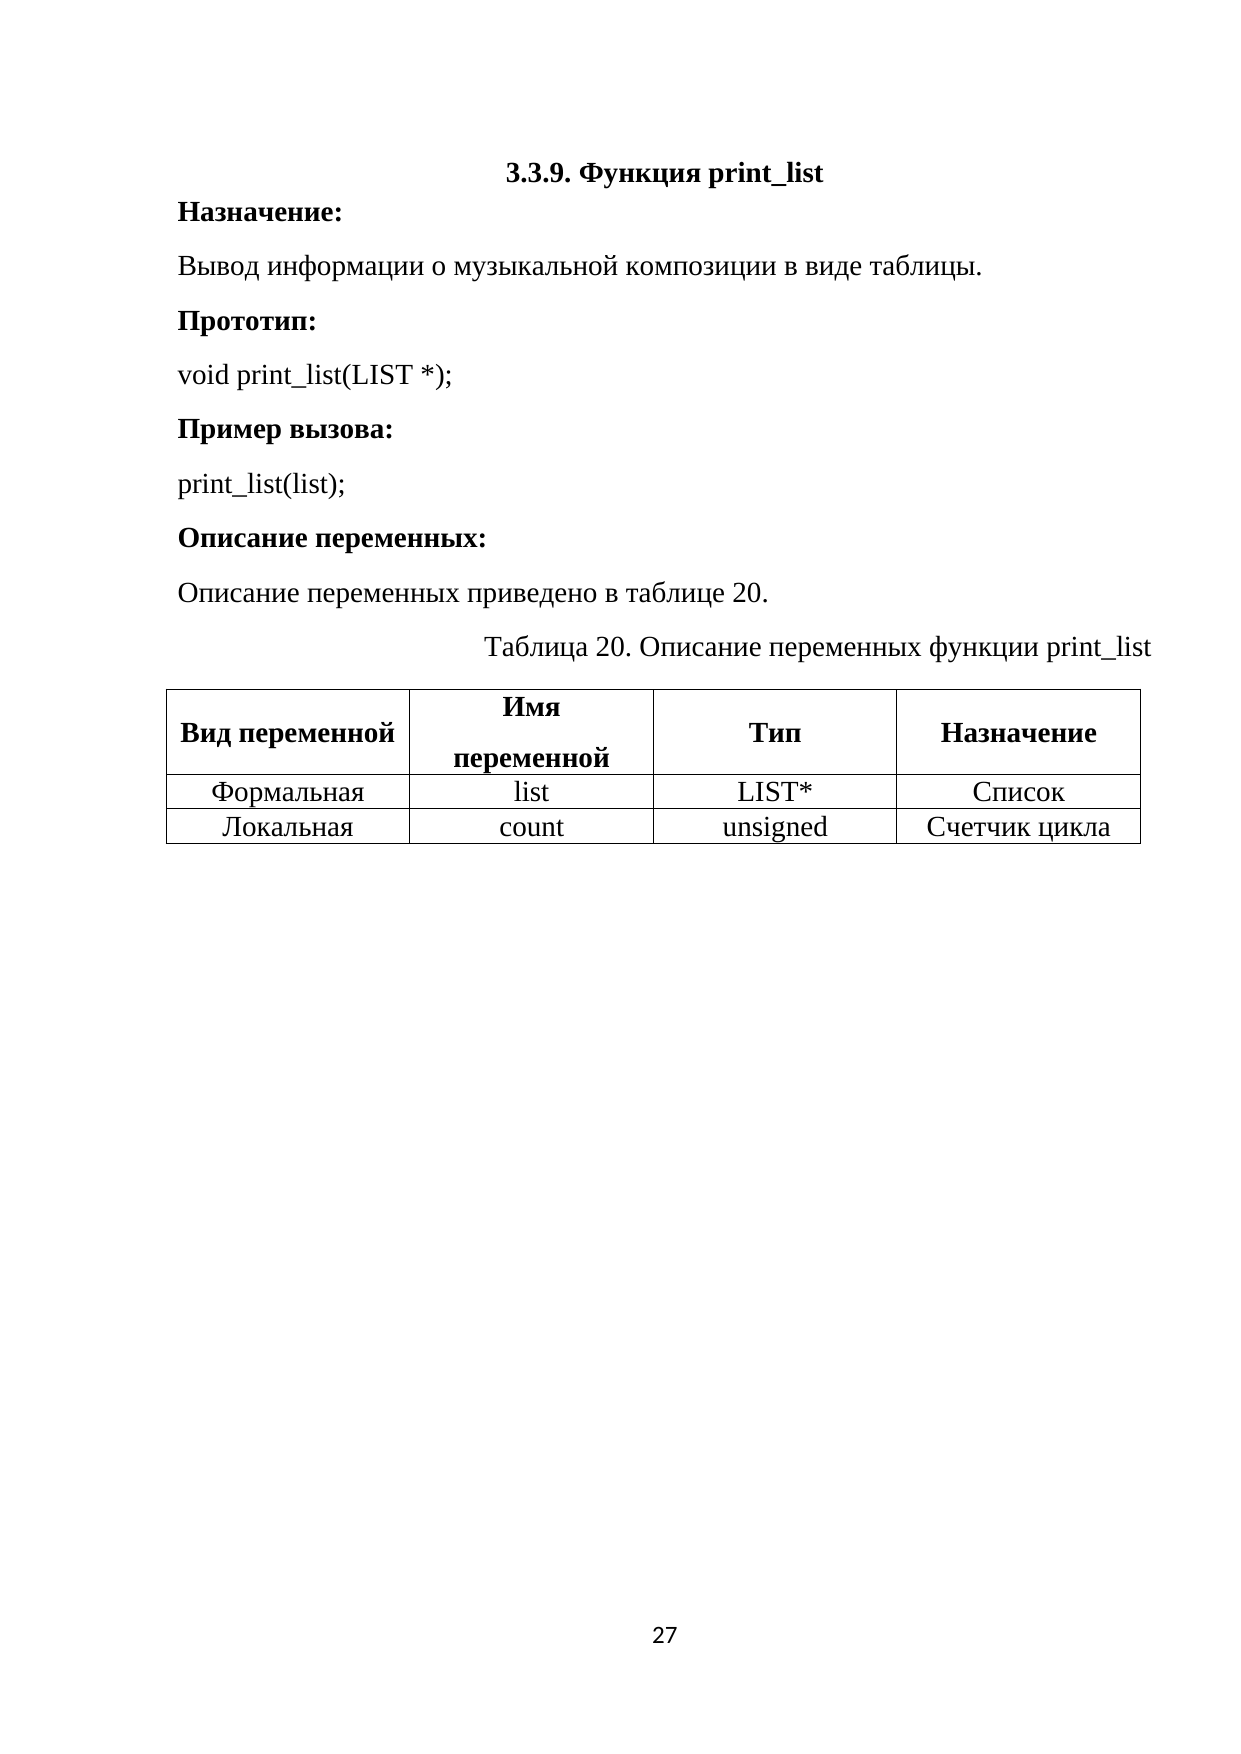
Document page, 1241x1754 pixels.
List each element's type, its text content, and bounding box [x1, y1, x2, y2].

list Назначение: [177, 194, 1152, 228]
list Прототип: [177, 303, 1152, 336]
list Пример вызова: [177, 412, 1152, 445]
table_cell Локальная [167, 809, 409, 843]
table_cell Формальная [167, 775, 409, 808]
table_cell Список [897, 775, 1140, 808]
table_cell unsigned [654, 809, 896, 843]
list Описание переменных: [177, 520, 1152, 554]
table_cell LIST* [654, 775, 896, 808]
table_header Назначение [897, 690, 1140, 773]
list print_list(list); [177, 466, 1152, 499]
table_cell count [410, 809, 653, 843]
list Описание переменных приведено в таблице 20. [177, 575, 1152, 608]
table_cell Счетчик цикла [897, 809, 1140, 843]
table_header Имя переменной [410, 690, 653, 773]
list Таблица 20. Описание переменных функции print_list [177, 629, 1152, 663]
list void print_list(LIST *); [177, 357, 1152, 391]
subtitle 3.3.9. Функция print_list [177, 156, 1152, 189]
table_cell list [410, 775, 653, 808]
table_header Тип [654, 690, 896, 773]
list Вывод информации о музыкальной композиции в виде таблицы. [177, 248, 1152, 282]
table_header Вид переменной [167, 690, 409, 773]
